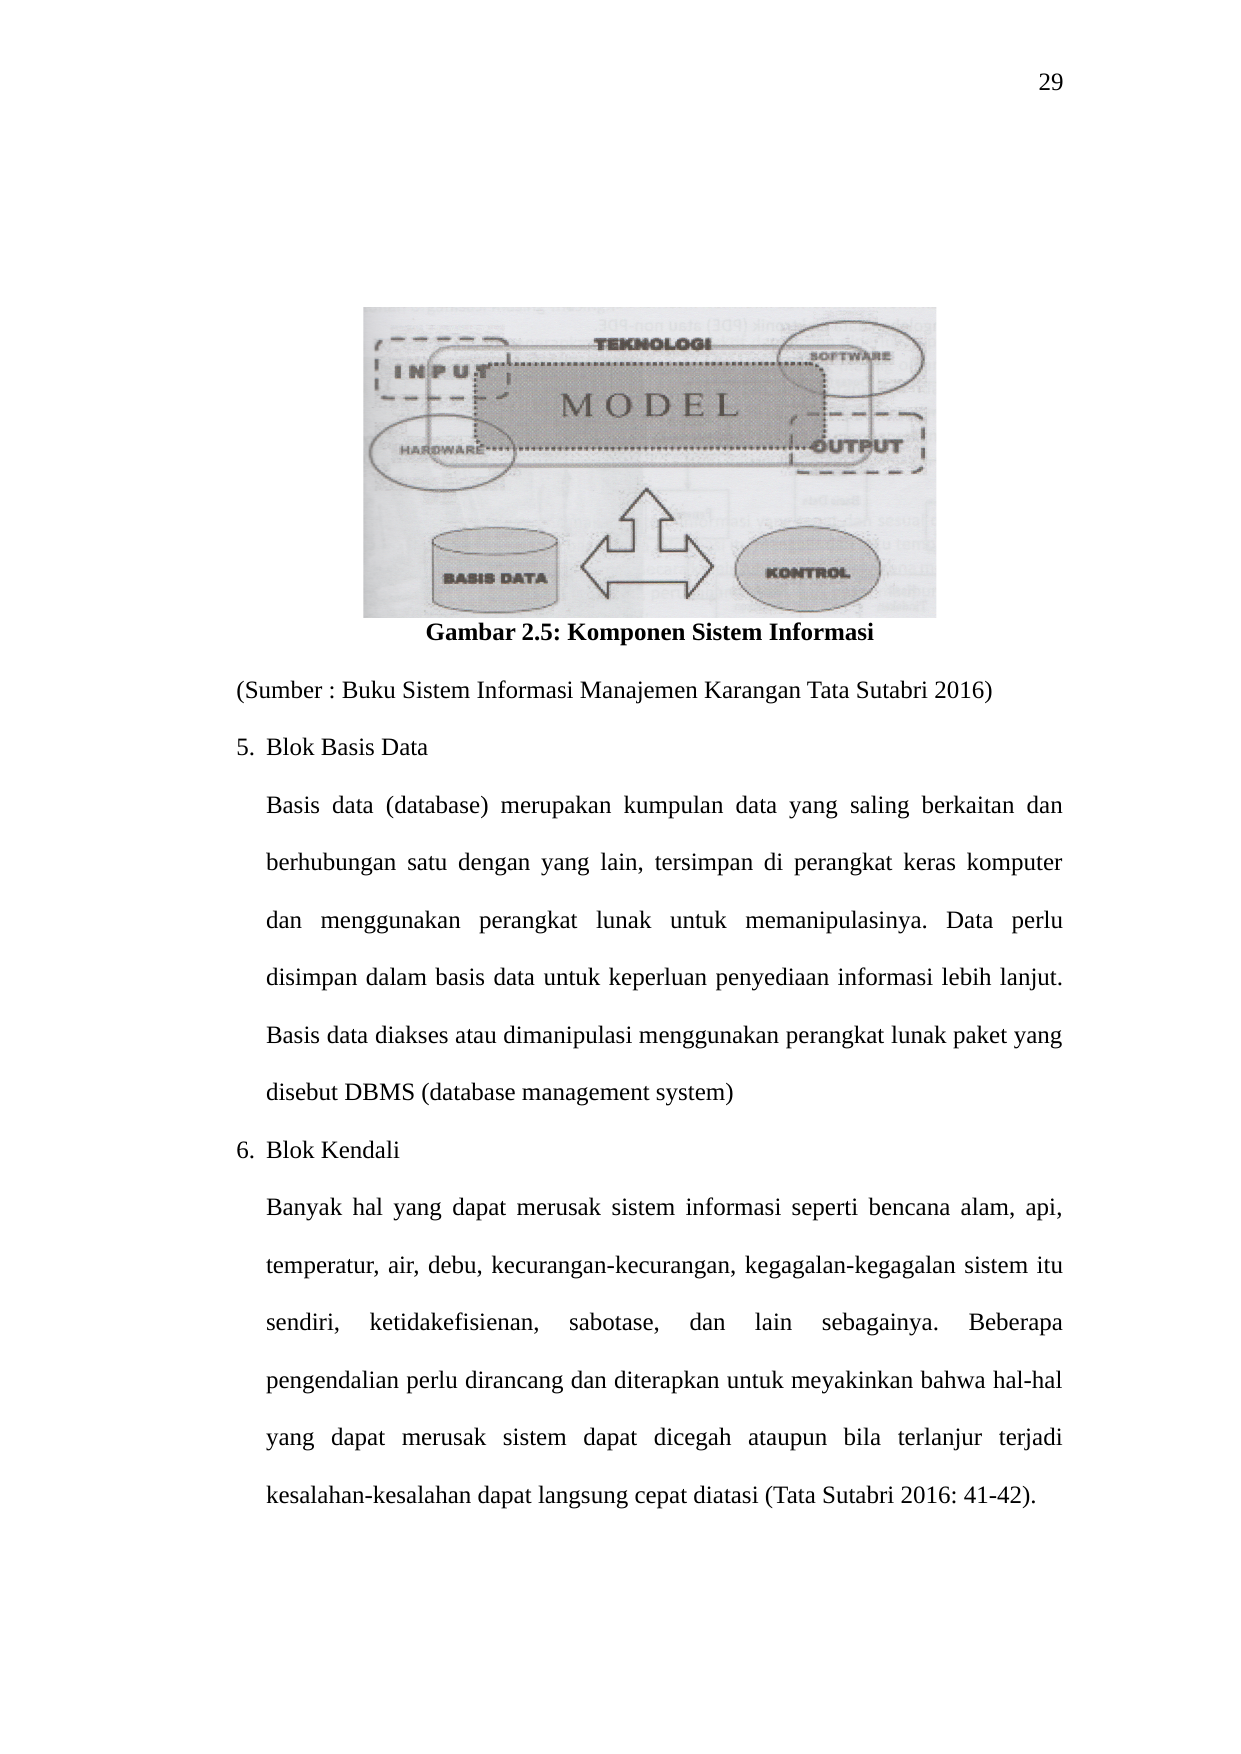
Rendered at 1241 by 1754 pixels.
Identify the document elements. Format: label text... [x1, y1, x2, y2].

picture [363, 307, 937, 618]
list Blok Kendali [236, 1135, 1063, 1164]
text Gambar 2.5: Komponen Sistem Informasi [363, 618, 936, 646]
list Banyak hal yang dapat merusak sistem informasi seperti bencana alam, api, temperatur, air, debu, kecurangan-kecurangan, kegagalan-kegagalan sistem itu sendiri, ketidakefisienan, sabotase, dan lain sebagainya. Beberapa pengendalian perlu dirancang dan diterapkan untuk meyakinkan bahwa hal-hal yang dapat merusak sistem dapat dicegah ataupun bila terlanjur terjadi kesalahan-kesalahan dapat langsung cepat diatasi (Tata Sutabri 2016: 41-42). [236, 1192, 1063, 1509]
list Blok Basis Data [236, 732, 1063, 761]
list Basis data (database) merupakan kumpulan data yang saling berkaitan dan berhubungan satu dengan yang lain, tersimpan di perangkat keras komputer dan menggunakan perangkat lunak untuk memanipulasinya. Data perlu disimpan dalam basis data untuk keperluan penyediaan informasi lebih lanjut. Basis data diakses atau dimanipulasi menggunakan perangkat lunak paket yang disebut DBMS (database management system) [236, 790, 1063, 1106]
text (Sumber : Buku Sistem Informasi Manajemen Karangan Tata Sutabri 2016) [236, 295, 1063, 704]
